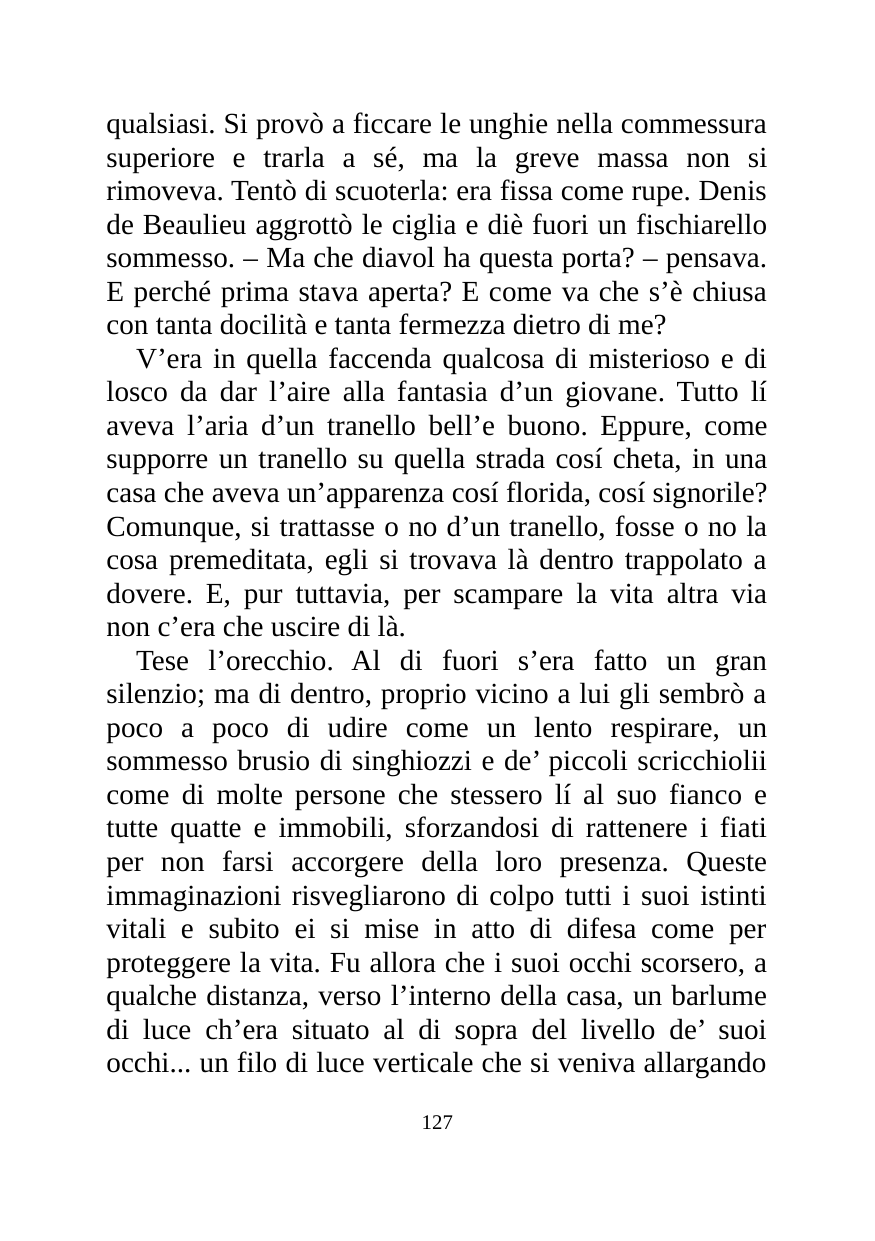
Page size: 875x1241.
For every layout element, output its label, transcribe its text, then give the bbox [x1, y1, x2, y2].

text Tese l’orecchio. Al di fuori s’era fatto un gran silenzio; ma di dentro, proprio vicino a lui gli sembrò a poco a poco di udire come un lento respirare, un sommesso brusio di singhiozzi e de’ piccoli scricchiolii come di molte persone che stessero lí al suo fianco e tutte quatte e immobili, sforzandosi di rattenere i fiati per non farsi accorgere della loro presenza. Queste immaginazioni risvegliarono di colpo tutti i suoi istinti vitali e subito ei si mise in atto di difesa come per proteggere la vita. Fu allora che i suoi occhi scorsero, a qualche distanza, verso l’interno della casa, un barlume di luce ch’era situato al di sopra del livello de’ suoi occhi... un filo di luce verticale che si veniva allargando [106, 643, 768, 1079]
text qualsiasi. Si provò a ficcare le unghie nella commessura superiore e trarla a sé, ma la greve massa non si rimoveva. Tentò di scuoterla: era fissa come rupe. Denis de Beaulieu aggrottò le ciglia e diè fuori un fischiarello sommesso. – Ma che diavol ha questa porta? – pensava. E perché prima stava aperta? E come va che s’è chiusa con tanta docilità e tanta fermezza dietro di me? [106, 106, 768, 341]
text V’era in quella faccenda qualcosa di misterioso e di losco da dar l’aire alla fantasia d’un giovane. Tutto lí aveva l’aria d’un tranello bell’e buono. Eppure, come supporre un tranello su quella strada cosí cheta, in una casa che aveva un’apparenza cosí florida, cosí signorile? Comunque, si trattasse o no d’un tranello, fosse o no la cosa premeditata, egli si trovava là dentro trappolato a dovere. E, pur tuttavia, per scampare la vita altra via non c’era che uscire di là. [106, 341, 768, 643]
